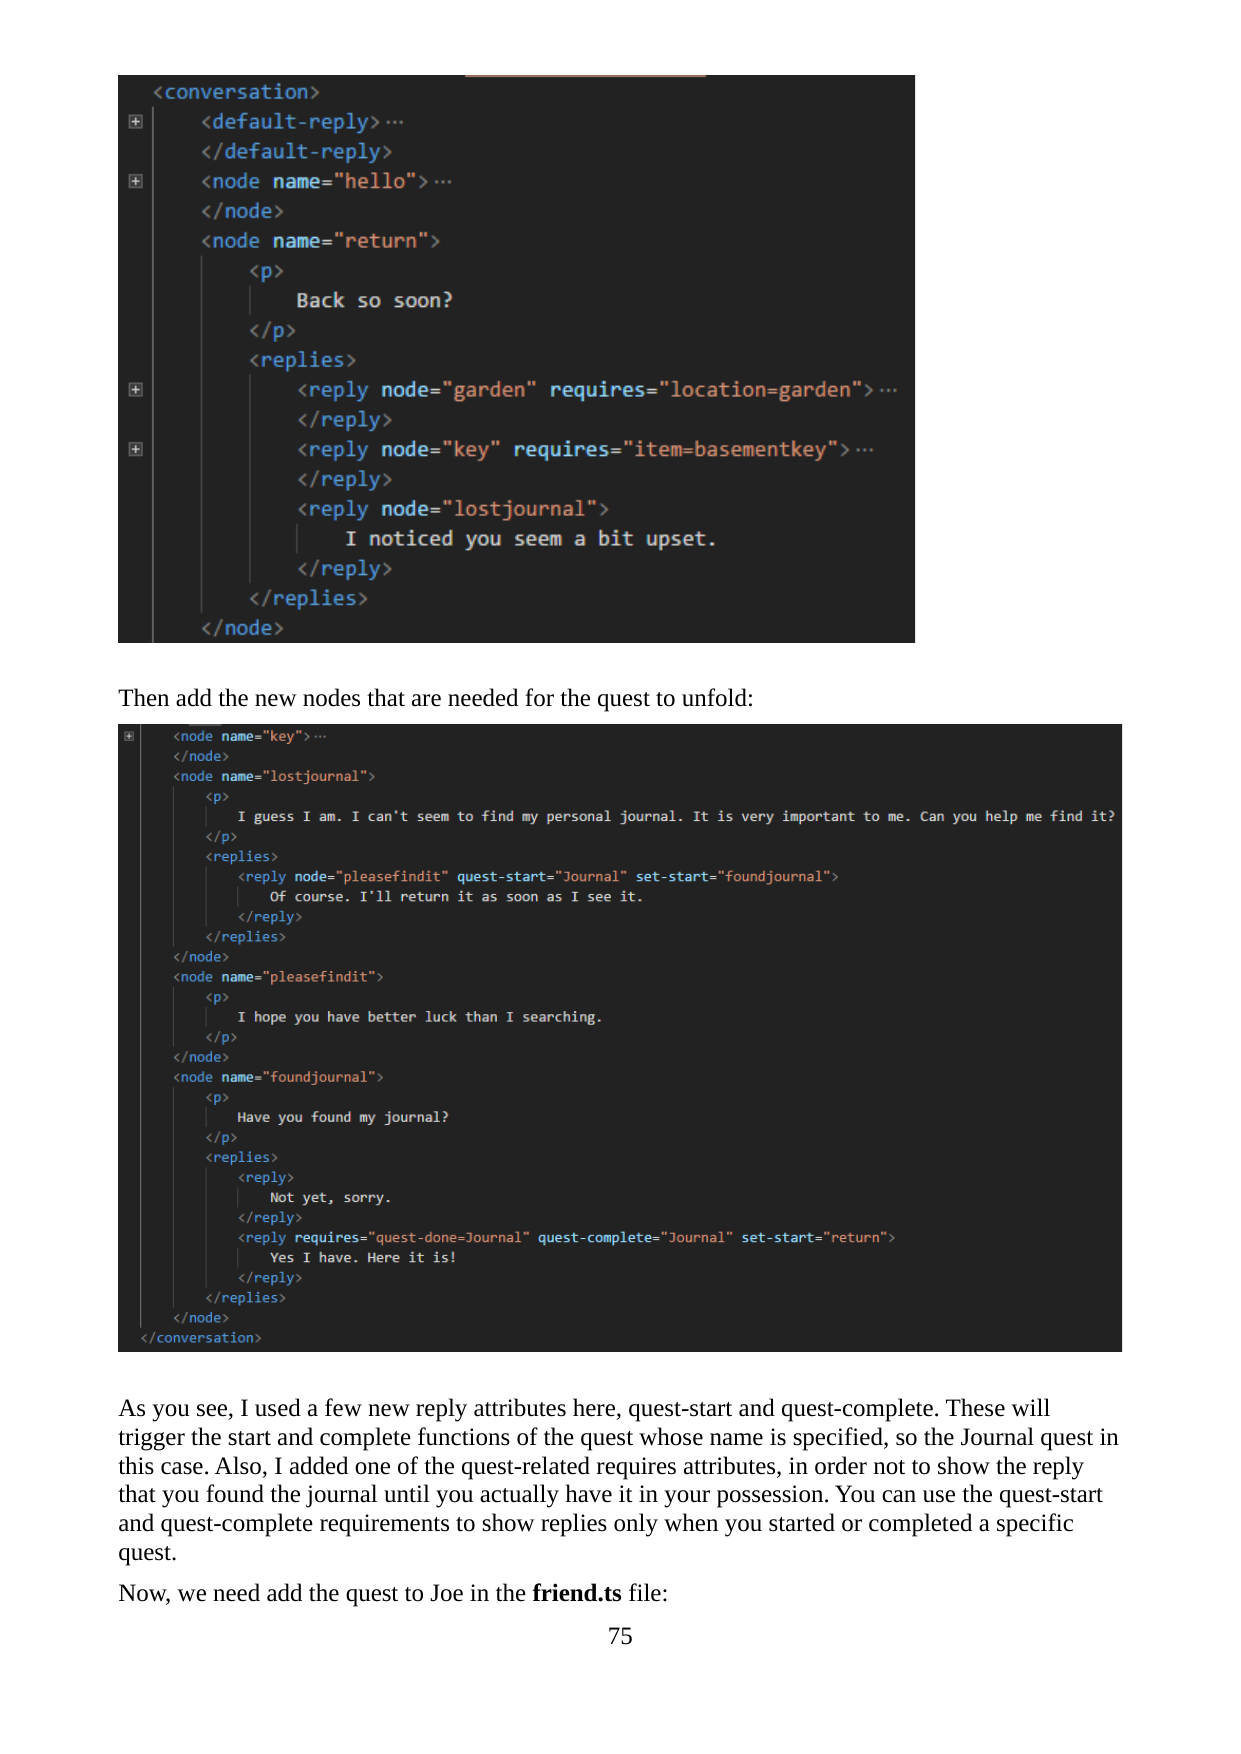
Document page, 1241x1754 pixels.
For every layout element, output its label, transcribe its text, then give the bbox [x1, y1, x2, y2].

text As you see, I used a few new reply attributes here, quest-start and quest-complete. These will trigger the start and complete functions of the quest whose name is specified, so the Journal quest in this case. Also, I added one of the quest-related requires attributes, in order not to show the reply that you found the journal until you actually have it in your possession. You can use the quest-start and quest-complete requirements to show replies only when you started or completed a specific quest. [118, 1393, 1122, 1566]
text Then add the new nodes that are needed for the quest to unfold: [118, 683, 1122, 712]
text Now, we need add the quest to Joe in the friend.ts file: [118, 1578, 1122, 1607]
